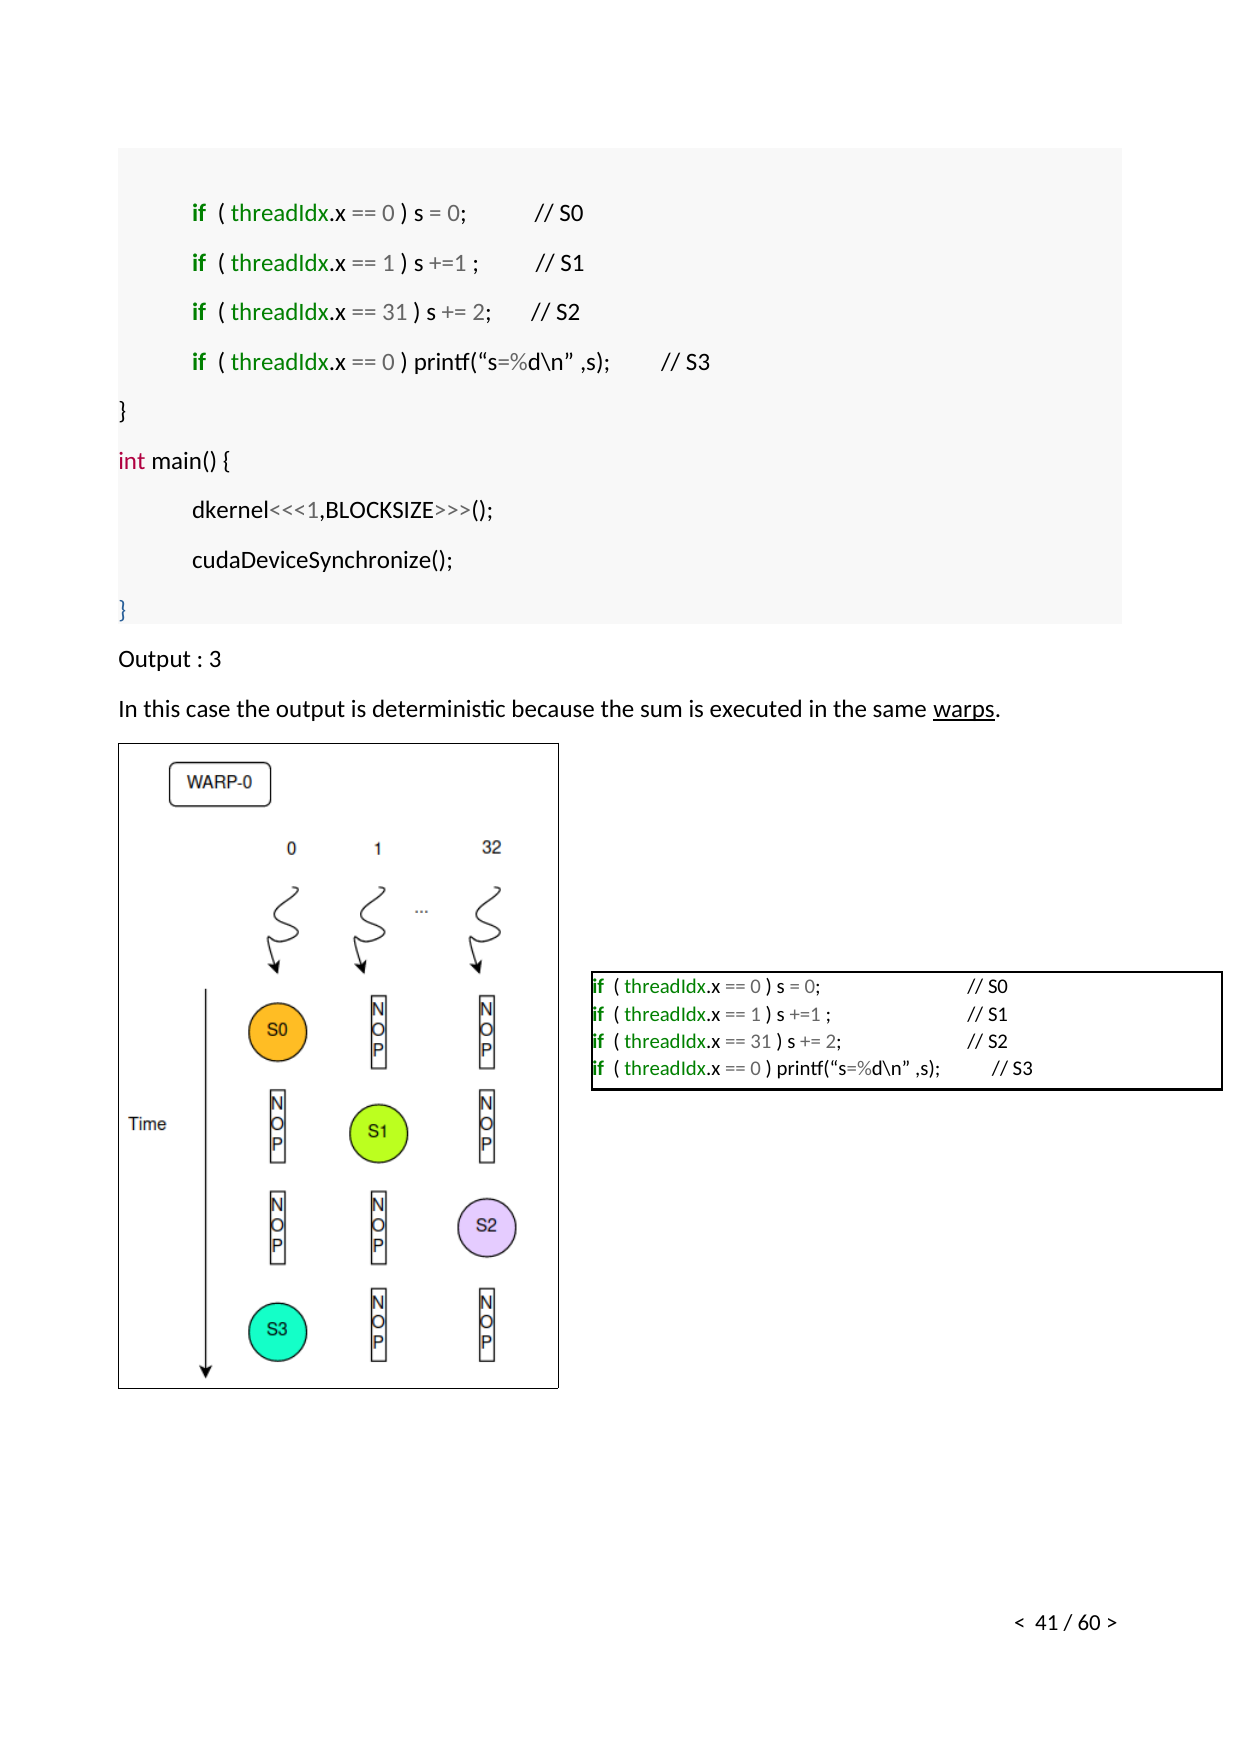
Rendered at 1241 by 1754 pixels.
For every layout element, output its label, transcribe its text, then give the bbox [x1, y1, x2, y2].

text dkernel<<<1,BLOCKSIZE>>>(); [118, 495, 1122, 525]
text if ( threadIdx.x == 0 ) s = 0; // S0 [118, 197, 1122, 228]
text if ( threadIdx.x == 0 ) printf(“s=%d\n” ,s); // S3 [118, 346, 1122, 376]
text int main() { [118, 445, 1122, 476]
text In this case the output is deterministic because the sum is executed in the same warps. [118, 693, 1122, 723]
text if ( threadIdx.x == 31 ) s += 2; // S2 [118, 296, 1122, 327]
text if ( threadIdx.x == 1 ) s +=1 ; // S1 [118, 247, 1122, 277]
text cudaDeviceSynchronize(); [118, 544, 1122, 575]
text } [118, 594, 1122, 624]
text Output : 3 [118, 643, 1122, 674]
text } [118, 396, 1122, 426]
picture [121, 745, 555, 1385]
